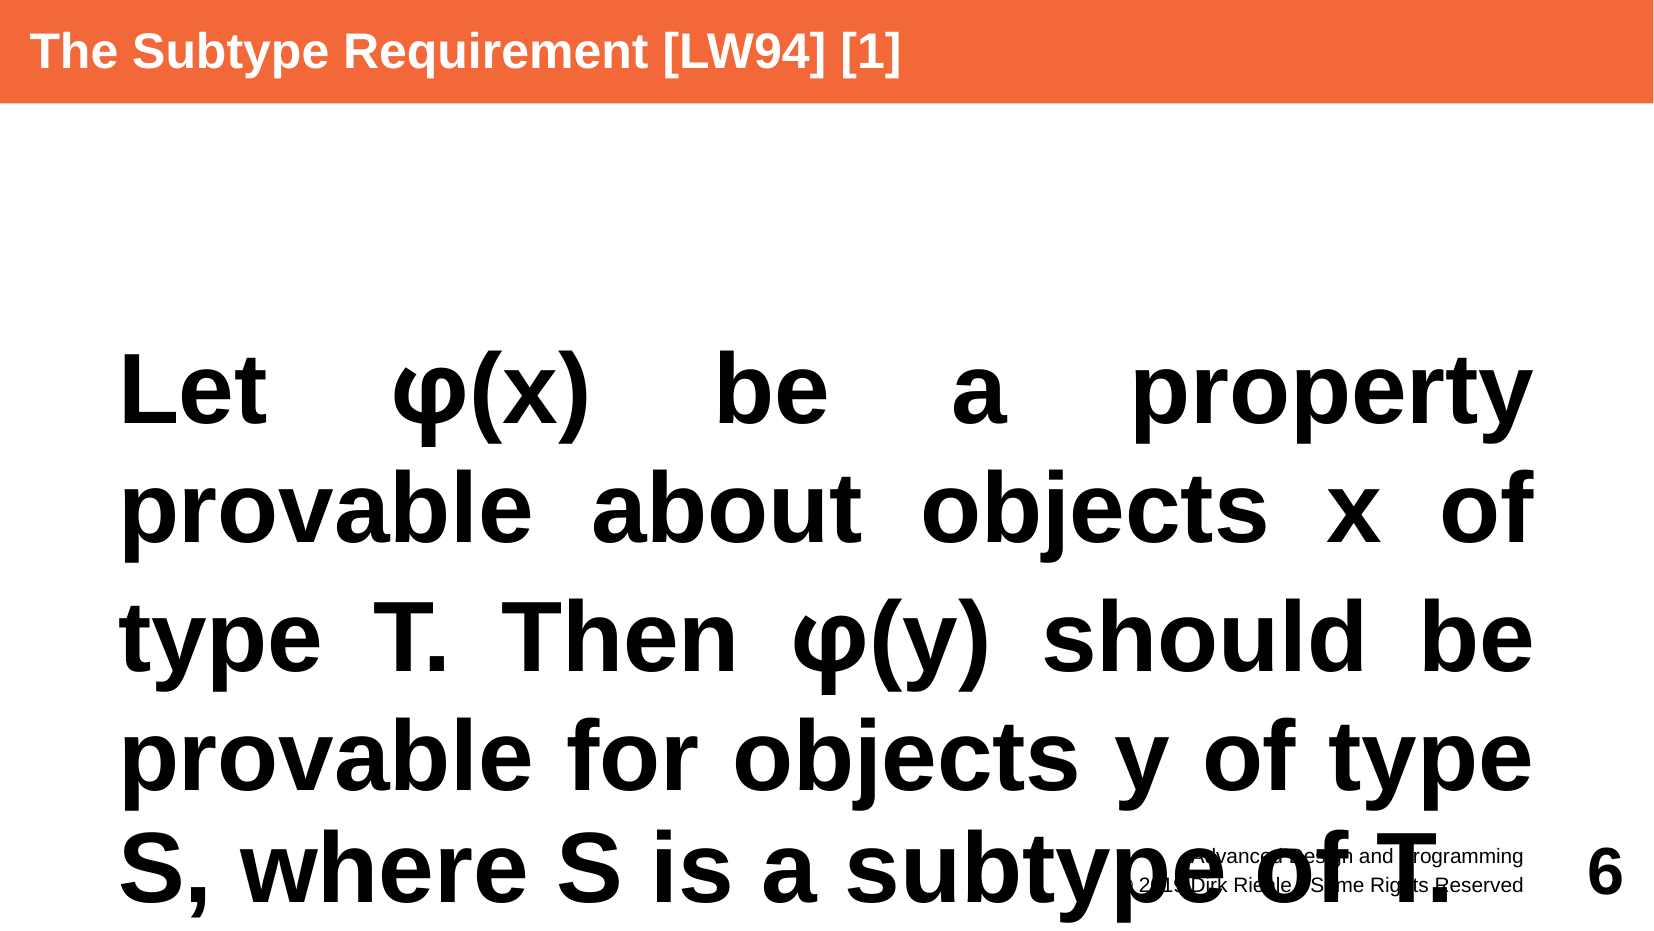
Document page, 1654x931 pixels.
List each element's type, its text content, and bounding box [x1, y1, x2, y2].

subtitle Let φ(x) be a property provable about objects x of type T. Then φ(y) should be provable for objects y of type S, where S is a subtype of T. [29, 177, 1625, 931]
title The Subtype Requirement [LW94] [1] [0, 0, 1654, 104]
